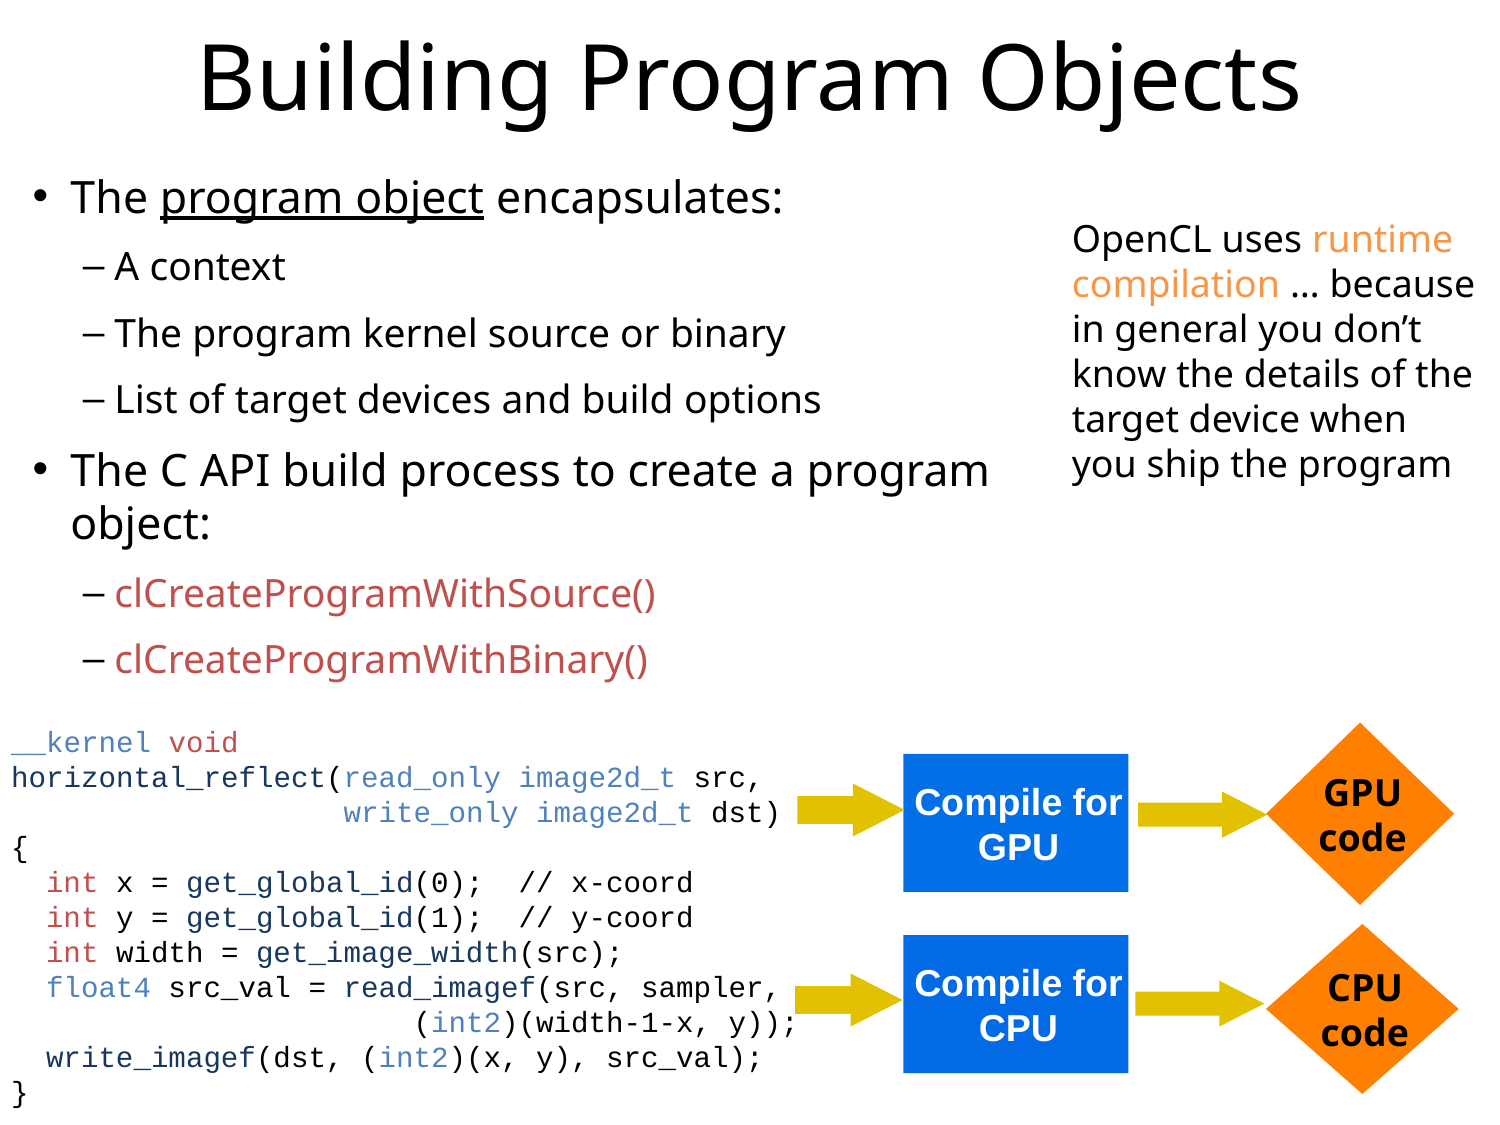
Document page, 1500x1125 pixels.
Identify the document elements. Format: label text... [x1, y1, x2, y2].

text_box Compile for CPU [903, 935, 1129, 1074]
text_box CPU code [1265, 923, 1459, 1094]
text_box GPU code [1266, 722, 1455, 906]
text_box [799, 786, 901, 834]
text_box Compile for GPU [903, 753, 1129, 892]
text_box [1137, 984, 1260, 1024]
text_box [797, 976, 898, 1024]
title Building Program Objects [17, 9, 1483, 138]
text_box __kernel void horizontal_reflect(read_only image2d_t src, write_only image2d_t dst) { int x = get_global_id(0); // x-coord int y = get_global_id(1); // y-coord int width = get_image_width(src); float4 src_val = read_imagef(src, sampler, (int2)(width-1-x, y)); write_imagef(dst, (int2)(x, y), src_val); } [5, 723, 833, 1106]
text_box OpenCL uses runtime compilation … because in general you don’t know the details of the target device when you ship the program [1057, 208, 1495, 538]
list The program object encapsulates: A context The program kernel source or binary List of target devices and build options The C API build process to create a program object: clCreateProgramWithSource() clCreateProgramWithBinary() [17, 160, 1046, 693]
text_box [1140, 795, 1263, 835]
